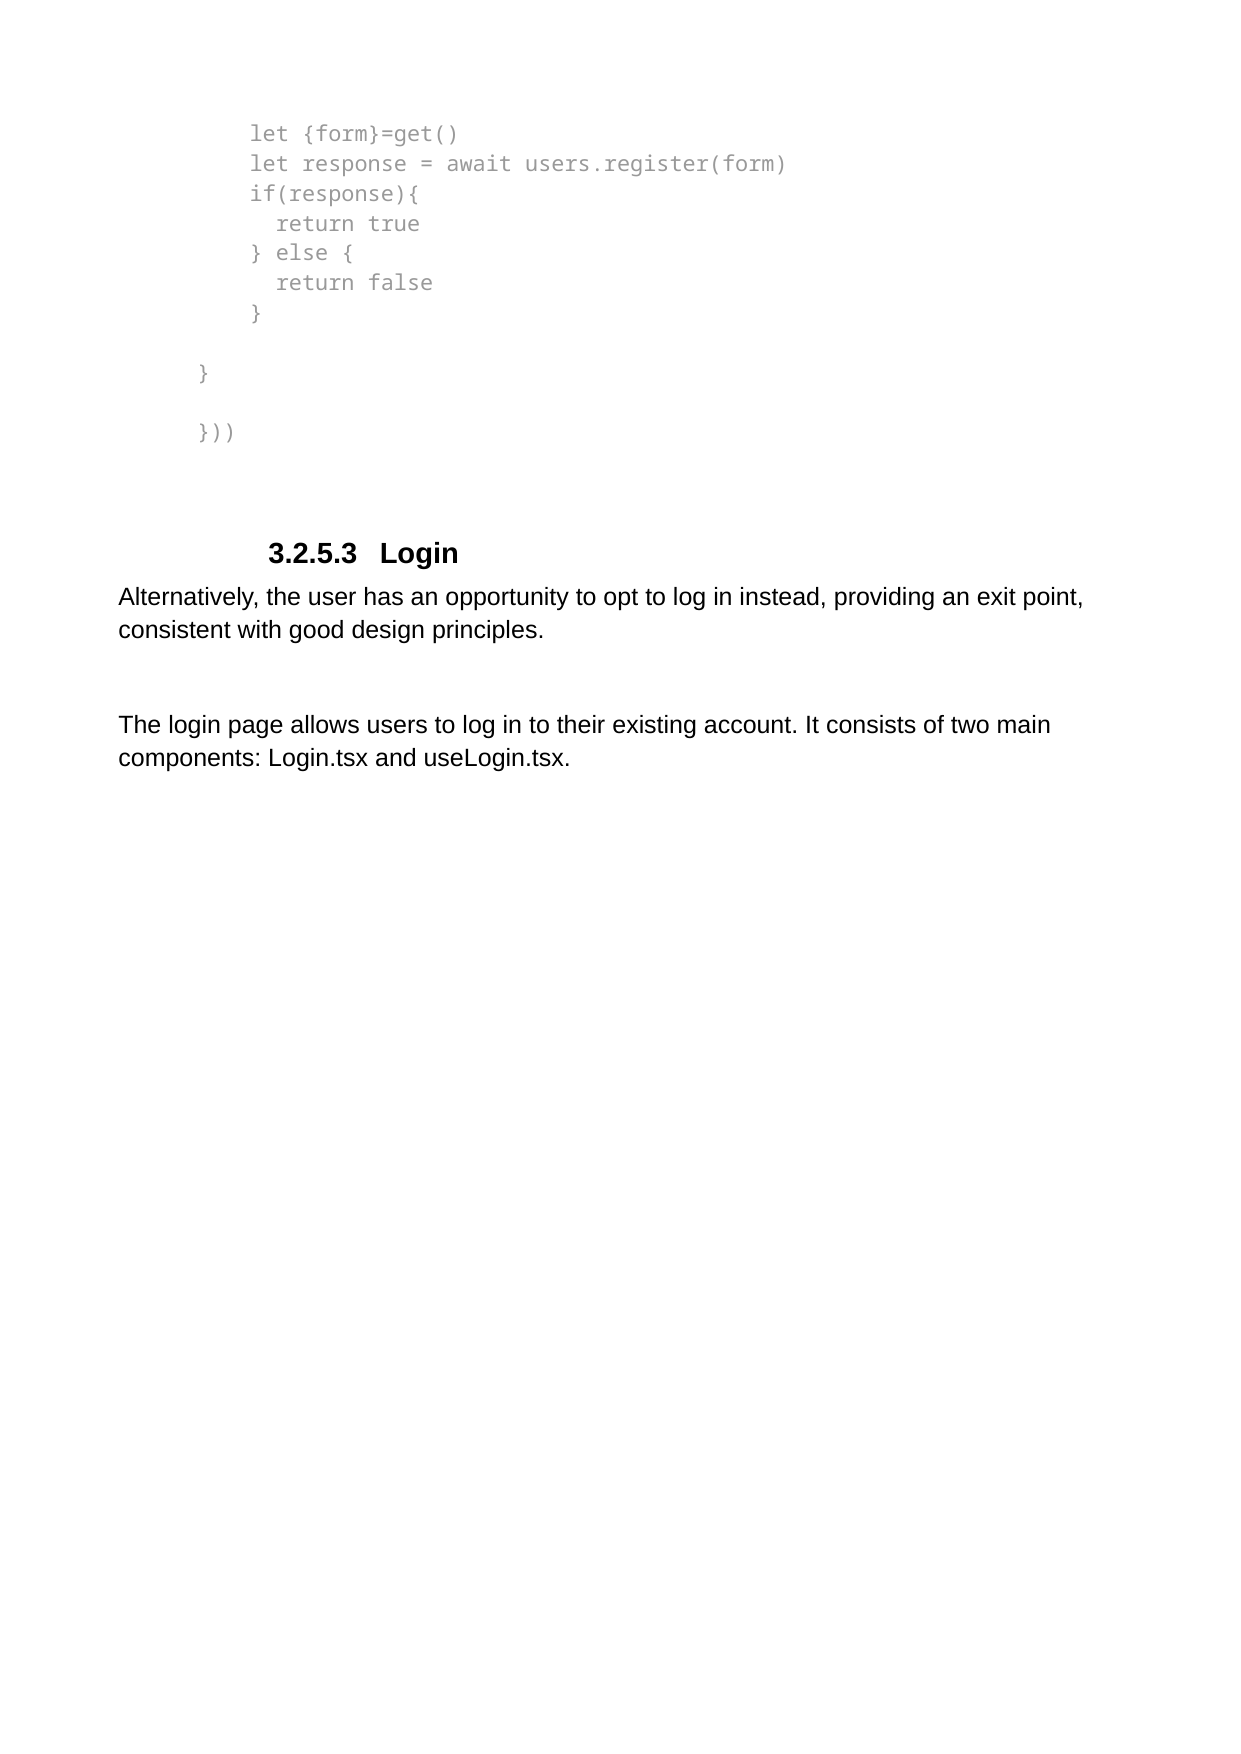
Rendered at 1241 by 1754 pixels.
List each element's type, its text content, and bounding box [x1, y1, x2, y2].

text return false [118, 267, 1122, 297]
text })) [118, 416, 1122, 446]
subtitle Login [268, 536, 1122, 569]
text if(response){ [118, 178, 1122, 207]
text let {form}=get() [118, 118, 1122, 148]
text The login page allows users to log in to their existing account. It consists of two main components: Login.tsx and useLogin.tsx. [118, 710, 1122, 772]
text let response = await users.register(form) [118, 148, 1122, 178]
text return true [118, 207, 1122, 237]
text } else { [118, 237, 1122, 267]
text } [118, 356, 1122, 386]
text } [118, 297, 1122, 327]
text Alternatively, the user has an opportunity to opt to log in instead, providing an exit point, consistent with good design principles. [118, 582, 1122, 643]
